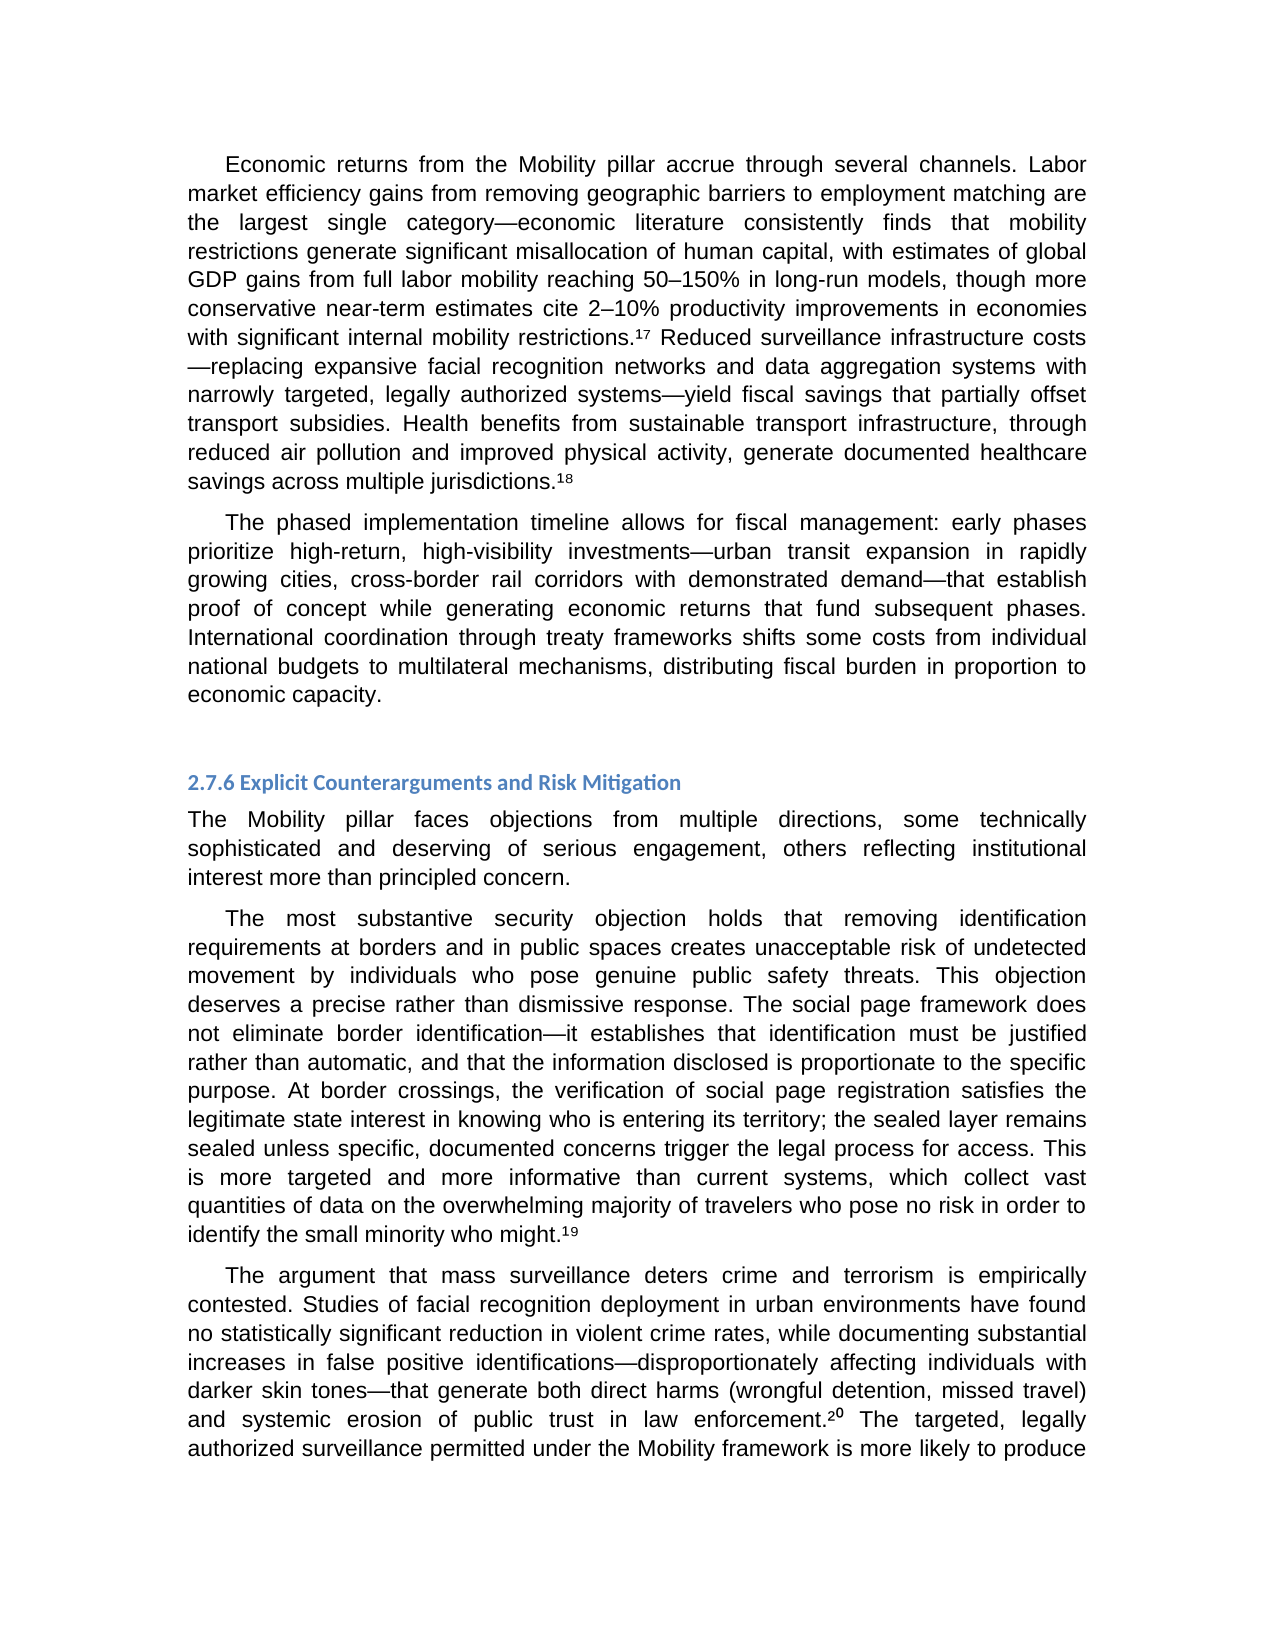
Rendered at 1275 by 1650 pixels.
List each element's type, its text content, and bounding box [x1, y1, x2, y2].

text Economic returns from the Mobility pillar accrue through several channels. Labor market efficiency gains from removing geographic barriers to employment matching are the largest single category—economic literature consistently finds that mobility restrictions generate significant misallocation of human capital, with estimates of global GDP gains from full labor mobility reaching 50–150% in long-run models, though more conservative near-term estimates cite 2–10% productivity improvements in economies with significant internal mobility restrictions.¹⁷ Reduced surveillance infrastructure costs—replacing expansive facial recognition networks and data aggregation systems with narrowly targeted, legally authorized systems—yield fiscal savings that partially offset transport subsidies. Health benefits from sustainable transport infrastructure, through reduced air pollution and improved physical activity, generate documented healthcare savings across multiple jurisdictions.¹⁸ [187, 150, 1087, 495]
text The Mobility pillar faces objections from multiple directions, some technically sophisticated and deserving of serious engagement, others reflecting institutional interest more than principled concern. [187, 805, 1087, 891]
text The phased implementation timeline allows for fiscal management: early phases prioritize high-return, high-visibility investments—urban transit expansion in rapidly growing cities, cross-border rail corridors with demonstrated demand—that establish proof of concept while generating economic returns that fund subsequent phases. International coordination through treaty frameworks shifts some costs from individual national budgets to multilateral mechanisms, distributing fiscal burden in proportion to economic capacity. [187, 507, 1087, 709]
subtitle 2.7.6 Explicit Counterarguments and Risk Mitigation [187, 768, 1087, 796]
text The argument that mass surveillance deters crime and terrorism is empirically contested. Studies of facial recognition deployment in urban environments have found no statistically significant reduction in violent crime rates, while documenting substantial increases in false positive identifications—disproportionately affecting individuals with darker skin tones—that generate both direct harms (wrongful detention, missed travel) and systemic erosion of public trust in law enforcement.²⁰ The targeted, legally authorized surveillance permitted under the Mobility framework is more likely to produce [187, 1261, 1087, 1462]
text The most substantive security objection holds that removing identification requirements at borders and in public spaces creates unacceptable risk of undetected movement by individuals who pose genuine public safety threats. This objection deserves a precise rather than dismissive response. The social page framework does not eliminate border identification—it establishes that identification must be justified rather than automatic, and that the information disclosed is proportionate to the specific purpose. At border crossings, the verification of social page registration satisfies the legitimate state interest in knowing who is entering its territory; the sealed layer remains sealed unless specific, documented concerns trigger the legal process for access. This is more targeted and more informative than current systems, which collect vast quantities of data on the overwhelming majority of travelers who pose no risk in order to identify the small minority who might.¹⁹ [187, 903, 1087, 1248]
